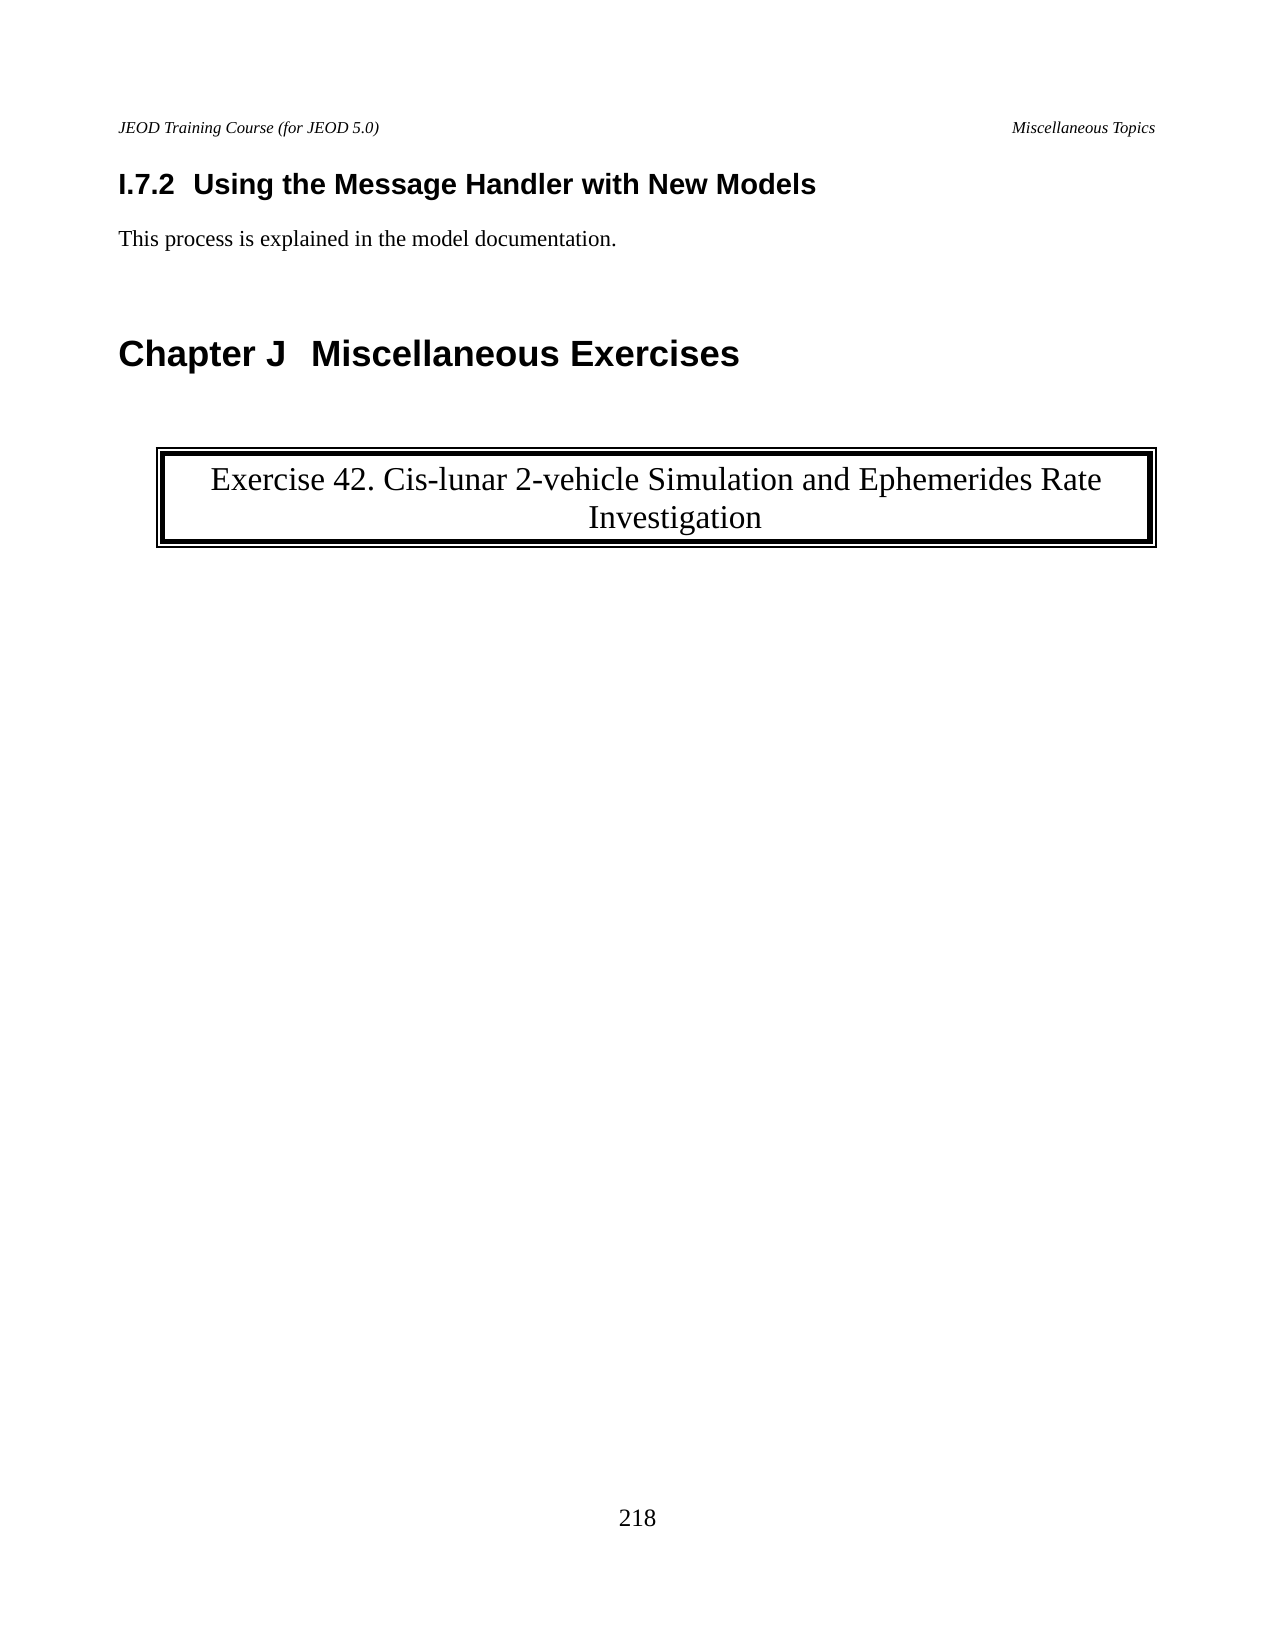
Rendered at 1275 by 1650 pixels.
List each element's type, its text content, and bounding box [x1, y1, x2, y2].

subtitle Using the Message Handler with New Models [118, 167, 1157, 200]
text This process is explained in the model documentation. [118, 225, 1157, 251]
subtitle Miscellaneous Exercises [118, 332, 1157, 374]
